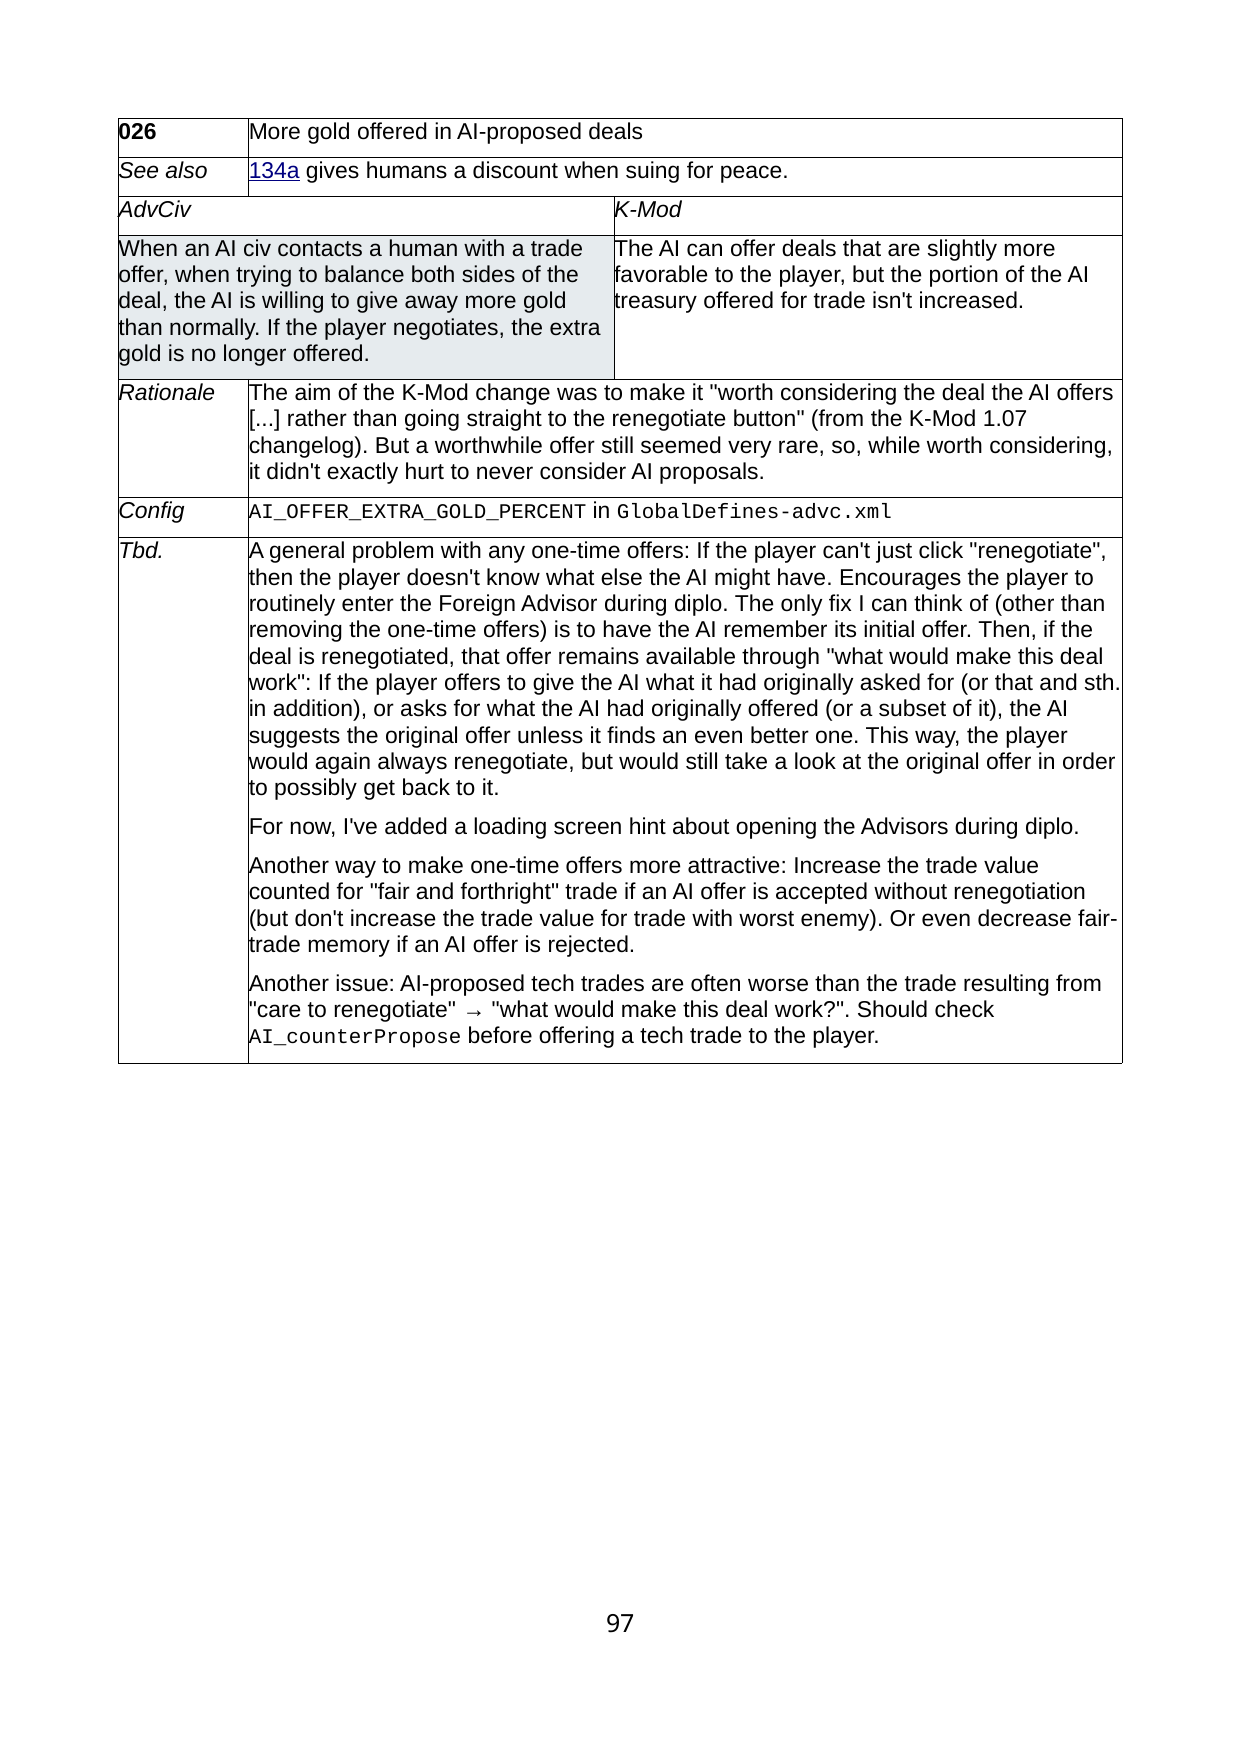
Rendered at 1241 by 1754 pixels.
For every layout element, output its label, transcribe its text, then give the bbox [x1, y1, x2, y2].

table_cell See also [119, 158, 248, 196]
table_cell AI_OFFER_EXTRA_GOLD_PERCENT in GlobalDefines-advc.xml [249, 498, 1122, 537]
table_cell 134a gives humans a discount when suing for peace. [249, 158, 1122, 196]
table_cell Config [119, 498, 248, 537]
table_cell K-Mod [615, 197, 1122, 235]
table_header More gold offered in AI-proposed deals [249, 119, 1122, 157]
table_cell AdvCiv [119, 197, 614, 235]
table_cell Tbd. [119, 538, 248, 1062]
table_header 026 [119, 119, 248, 157]
table_cell Rationale [119, 380, 248, 497]
table_cell The aim of the K-Mod change was to make it "worth considering the deal the AI offers [...] rather than going straight to the renegotiate button" (from the K-Mod 1.07 changelog). But a worthwhile offer still seemed very rare, so, while worth considering, it didn't exactly hurt to never consider AI proposals. [249, 380, 1122, 497]
table_cell A general problem with any one-time offers: If the player can't just click "renegotiate", then the player doesn't know what else the AI might have. Encourages the player to routinely enter the Foreign Advisor during diplo. The only fix I can think of (other than removing the one-time offers) is to have the AI remember its initial offer. Then, if the deal is renegotiated, that offer remains available through "what would make this deal work": If the player offers to give the AI what it had originally asked for (or that and sth. in addition), or asks for what the AI had originally offered (or a subset of it), the AI suggests the original offer unless it finds an even better one. This way, the player would again always renegotiate, but would still take a look at the original offer in order to possibly get back to it. For now, I've added a loading screen hint about opening the Advisors during diplo. Another way to make one-time offers more attractive: Increase the trade value counted for "fair and forthright" trade if an AI offer is accepted without renegotiation (but don't increase the trade value for trade with worst enemy). Or even decrease fair-trade memory if an AI offer is rejected. Another issue: AI-proposed tech trades are often worse than the trade resulting from "care to renegotiate" → "what would make this deal work?". Should check AI_counterPropose before offering a tech trade to the player. [249, 538, 1122, 1062]
table_cell The AI can offer deals that are slightly more favorable to the player, but the portion of the AI treasury offered for trade isn't increased. [615, 236, 1122, 379]
table_cell When an AI civ contacts a human with a trade offer, when trying to balance both sides of the deal, the AI is willing to give away more gold than normally. If the player negotiates, the extra gold is no longer offered. [119, 236, 614, 379]
